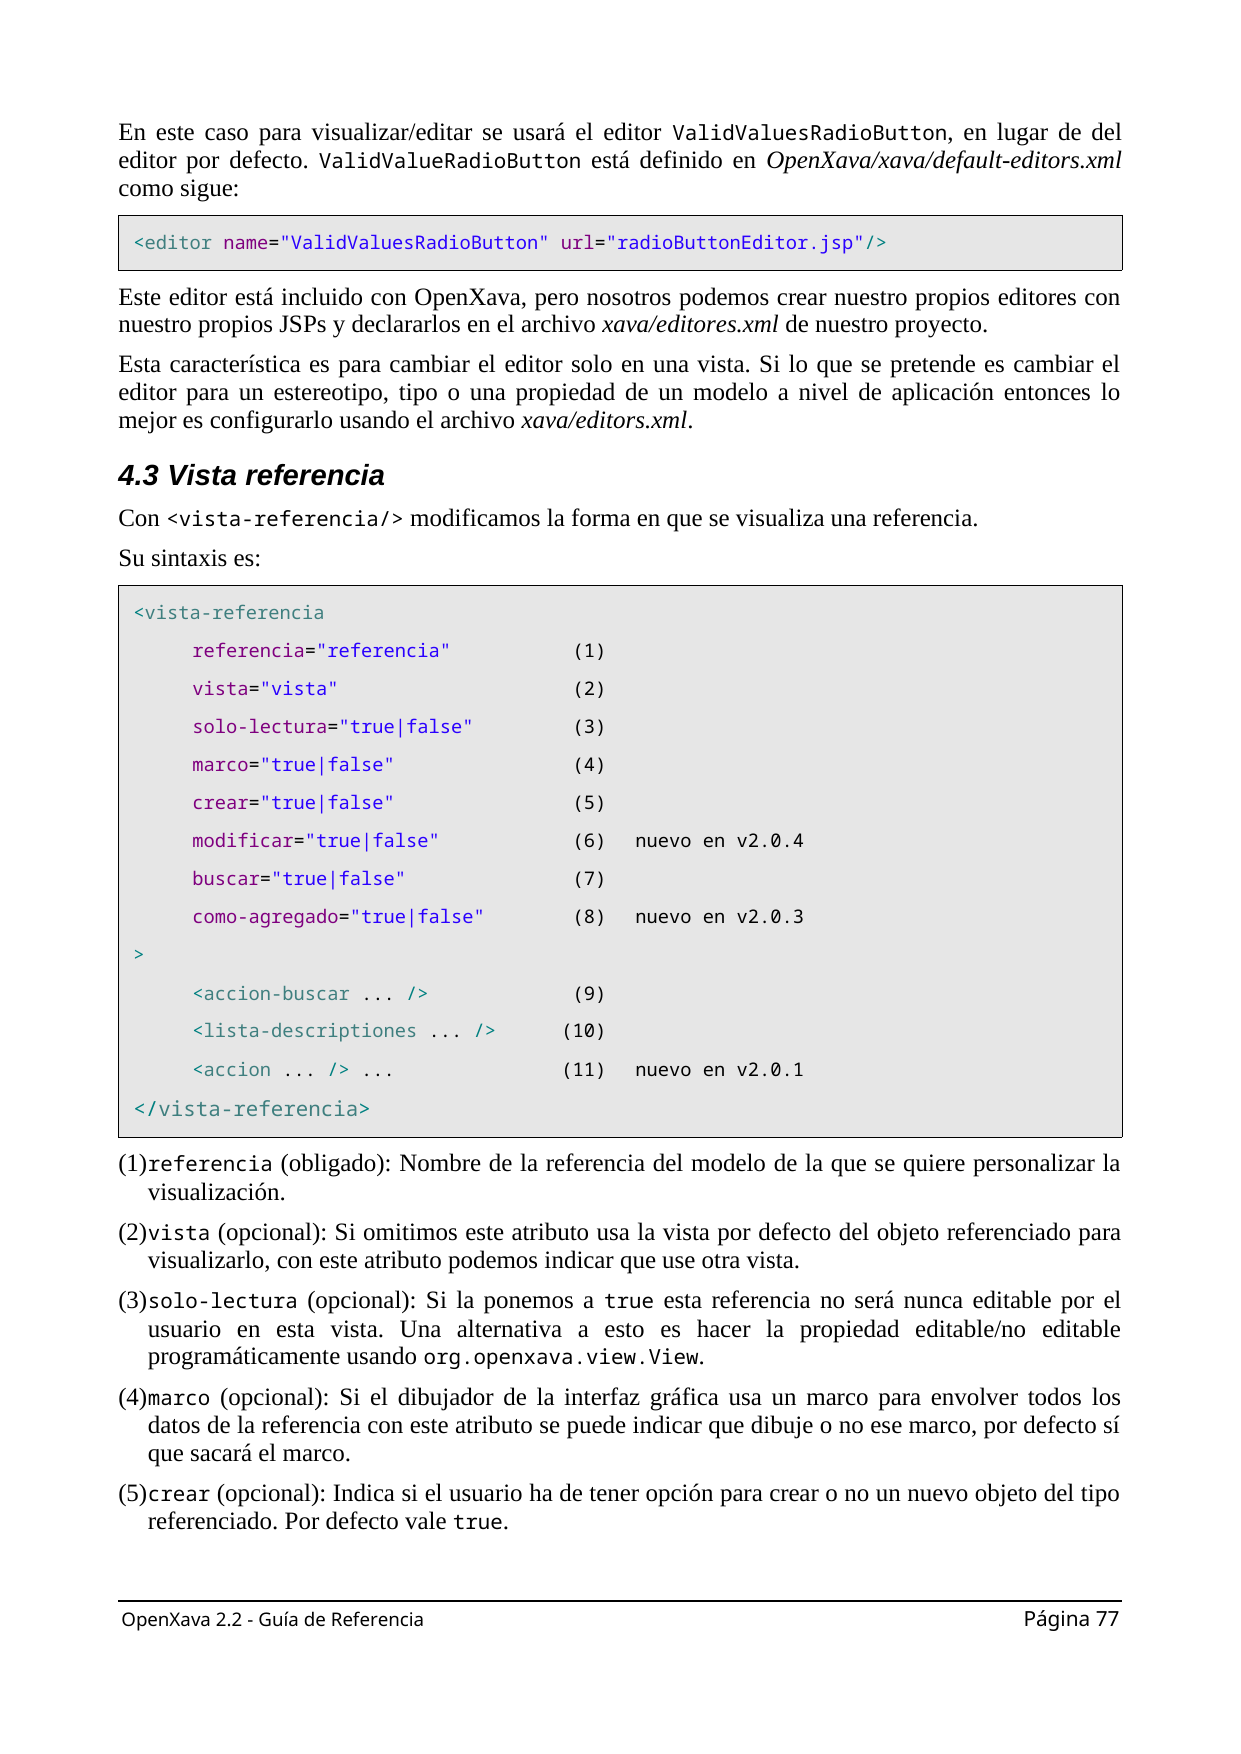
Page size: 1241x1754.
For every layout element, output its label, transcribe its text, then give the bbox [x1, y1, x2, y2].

list referencia (obligado): Nombre de la referencia del modelo de la que se quiere personalizar la visualización. [118, 1149, 1122, 1206]
subtitle Vista referencia [118, 459, 1122, 491]
text Esta característica es para cambiar el editor solo en una vista. Si lo que se pretende es cambiar el editor para un estereotipo, tipo o una propiedad de un modelo a nivel de aplicación entonces lo mejor es configurarlo usando el archivo xava/editors.xml. [118, 351, 1122, 434]
text </vista-referencia> [119, 1079, 1122, 1137]
text <editor name="ValidValuesRadioButton" url="radioButtonEditor.jsp"/> [119, 216, 1122, 270]
text <accion ... /> ... (11) nuevo en v2.0.1 [119, 1041, 1122, 1079]
text modificar="true|false" (6) nuevo en v2.0.4 [119, 813, 1122, 851]
text En este caso para visualizar/editar se usará el editor ValidValuesRadioButton, en lugar de del editor por defecto. ValidValueRadioButton está definido en OpenXava/xava/default-editors.xml como sigue: [118, 118, 1122, 202]
text crear="true|false" (5) [119, 775, 1122, 813]
text > [119, 927, 1122, 965]
text buscar="true|false" (7) [119, 851, 1122, 889]
list solo-lectura (opcional): Si la ponemos a true esta referencia no será nunca editable por el usuario en esta vista. Una alternativa a esto es hacer la propiedad editable/no editable programáticamente usando org.openxava.view.View. [118, 1286, 1122, 1371]
list vista (opcional): Si omitimos este atributo usa la vista por defecto del objeto referenciado para visualizarlo, con este atributo podemos indicar que use otra vista. [118, 1218, 1122, 1274]
text Su sintaxis es: [118, 544, 1122, 572]
text <vista-referencia [119, 586, 1122, 623]
text Este editor está incluido con OpenXava, pero nosotros podemos crear nuestro propios editores con nuestro propios JSPs y declararlos en el archivo xava/editores.xml de nuestro proyecto. [118, 283, 1122, 338]
text vista="vista" (2) [119, 661, 1122, 699]
list marco (opcional): Si el dibujador de la interfaz gráfica usa un marco para envolver todos los datos de la referencia con este atributo se puede indicar que dibuje o no ese marco, por defecto sí que sacará el marco. [118, 1383, 1122, 1467]
text solo-lectura="true|false" (3) [119, 699, 1122, 737]
text referencia="referencia" (1) [119, 623, 1122, 661]
list crear (opcional): Indica si el usuario ha de tener opción para crear o no un nuevo objeto del tipo referenciado. Por defecto vale true. [118, 1479, 1122, 1536]
text Con <vista-referencia/> modificamos la forma en que se visualiza una referencia. [118, 504, 1122, 532]
text marco="true|false" (4) [119, 737, 1122, 775]
text <accion-buscar ... /> (9) [119, 965, 1122, 1003]
text como-agregado="true|false" (8) nuevo en v2.0.3 [119, 889, 1122, 927]
text <lista-descriptiones ... /> (10) [119, 1003, 1122, 1041]
